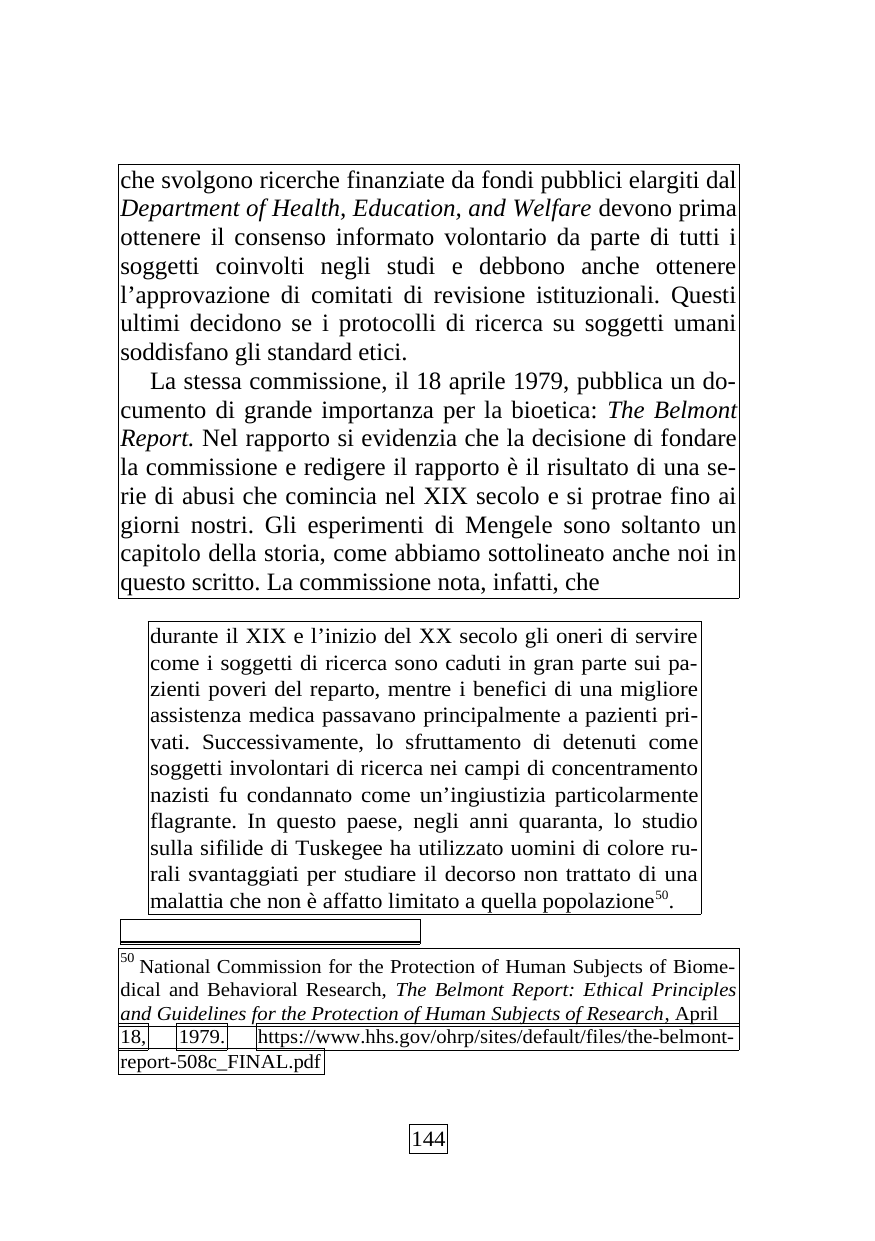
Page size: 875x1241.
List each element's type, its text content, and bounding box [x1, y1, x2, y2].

text 18, [120, 1025, 148, 1048]
text durante il XIX e l’inizio del XX secolo gli oneri di servire come i soggetti di ricerca sono caduti in gran parte sui pa- zienti poveri del reparto, mentre i benefici di una migliore assistenza medica passavano principalmente a pazienti pri- vati. Successivamente, lo sfruttamento di detenuti come soggetti involontari di ricerca nei campi di concentramento nazisti fu condannato come un’ingiustizia particolarmente flagrante. In questo paese, negli anni quaranta, lo studio sulla sifilide di Tuskegee ha utilizzato uomini di colore ru- rali svantaggiati per studiare il decorso non trattato di una malattia che non è affatto limitato a quella popolazione50. [150, 623, 699, 913]
text che svolgono ricerche finanziate da fondi pubblici elargiti dal Department of Health, Education, and Welfare devono prima ottenere il consenso informato volontario da parte di tutti i soggetti coinvolti negli studi e debbono anche ottenere l’approvazione di comitati di revisione istituzionali. Questi ultimi decidono se i protocolli di ricerca su soggetti umani soddisfano gli standard etici. [120, 165, 737, 366]
text La stessa commissione, il 18 aprile 1979, pubblica un do- cumento di grande importanza per la bioetica: The Belmont Report. Nel rapporto si evidenzia che la decisione di fondare la commissione e redigere il rapporto è il risultato di una se- rie di abusi che comincia nel XIX secolo e si protrae fino ai giorni nostri. Gli esperimenti di Mengele sono soltanto un capitolo della storia, come abbiamo sottolineato anche noi in questo scritto. La commissione nota, infatti, che [120, 366, 737, 596]
text 1979. [178, 1025, 227, 1048]
text 50 National Commission for the Protection of Human Subjects of Biome- dical and Behavioral Research, The Belmont Report: Ethical Principles and Guidelines for the Protection of Human Subjects of Research, April [120, 949, 737, 1025]
text 144 [411, 1126, 447, 1151]
text https://www.hhs.gov/ohrp/sites/default/files/the-belmont- [258, 1025, 738, 1048]
text report-508c_FINAL.pdf [120, 1049, 324, 1072]
